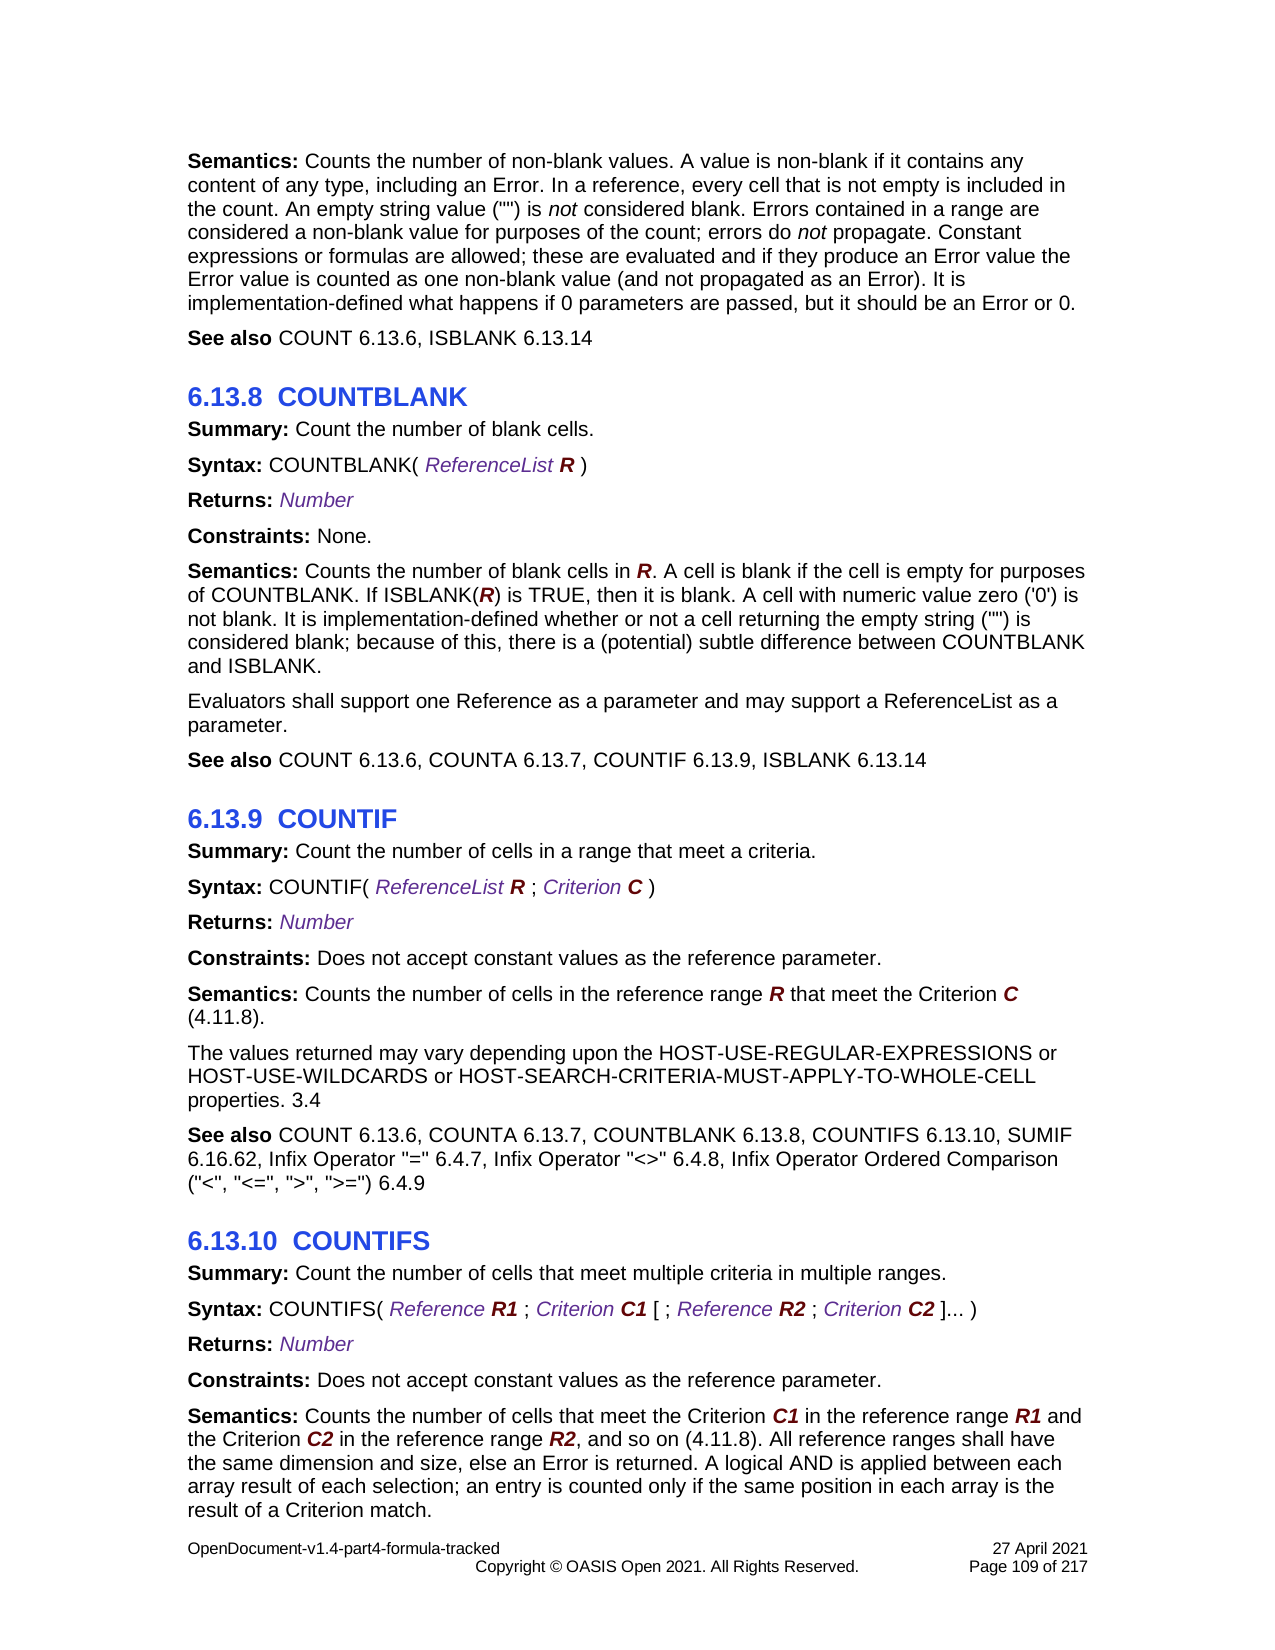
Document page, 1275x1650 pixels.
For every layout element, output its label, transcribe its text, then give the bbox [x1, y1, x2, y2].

subtitle COUNTIF [187, 803, 1088, 833]
text Returns: Number [187, 489, 1088, 512]
text Summary: Count the number of cells in a range that meet a criteria. [187, 839, 1088, 863]
text Constraints: None. [187, 524, 1088, 548]
text See also COUNT 6.13.6, COUNTA 6.13.7, COUNTIF 6.13.9, ISBLANK 6.13.14 [187, 749, 1088, 772]
text Evaluators shall support one Reference as a parameter and may support a ReferenceList as a parameter. [187, 690, 1088, 737]
text Syntax: COUNTIFS( Reference R1 ; Criterion C1 [ ; Reference R2 ; Criterion C2 ]... ) [187, 1297, 1088, 1321]
text Summary: Count the number of blank cells. [187, 417, 1088, 441]
text The values returned may vary depending upon the HOST-USE-REGULAR-EXPRESSIONS or HOST-USE-WILDCARDS or HOST-SEARCH-CRITERIA-MUST-APPLY-TO-WHOLE-CELL properties. 3.4 [187, 1041, 1088, 1112]
text Summary: Count the number of cells that meet multiple criteria in multiple ranges. [187, 1262, 1088, 1285]
text See also COUNT 6.13.6, COUNTA 6.13.7, COUNTBLANK 6.13.8, COUNTIFS 6.13.10, SUMIF 6.16.62, Infix Operator "=" 6.4.7, Infix Operator "<>" 6.4.8, Infix Operator Ordered Comparison ("<", "<=", ">", ">=") 6.4.9 [187, 1124, 1088, 1194]
text Semantics: Counts the number of blank cells in R. A cell is blank if the cell is empty for purposes of COUNTBLANK. If ISBLANK(R) is TRUE, then it is blank. A cell with numeric value zero ('0') is not blank. It is implementation-defined whether or not a cell returning the empty string ("") is considered blank; because of this, there is a (potential) subtle difference between COUNTBLANK and ISBLANK. [187, 560, 1088, 678]
text Semantics: Counts the number of non-blank values. A value is non-blank if it contains any content of any type, including an Error. In a reference, every cell that is not empty is included in the count. An empty string value ("") is not considered blank. Errors contained in a range are considered a non-blank value for purposes of the count; errors do not propagate. Constant expressions or formulas are allowed; these are evaluated and if they produce an Error value the Error value is counted as one non-blank value (and not propagated as an Error). It is implementation-defined what happens if 0 parameters are passed, but it should be an Error or 0. [187, 150, 1088, 315]
text Syntax: COUNTIF( ReferenceList R ; Criterion C ) [187, 875, 1088, 899]
subtitle COUNTIFS [187, 1226, 1088, 1256]
text Semantics: Counts the number of cells in the reference range R that meet the Criterion C (4.11.8). [187, 982, 1088, 1029]
text See also COUNT 6.13.6, ISBLANK 6.13.14 [187, 327, 1088, 350]
subtitle COUNTBLANK [187, 381, 1088, 411]
text Returns: Number [187, 911, 1088, 934]
text Semantics: Counts the number of cells that meet the Criterion C1 in the reference range R1 and the Criterion C2 in the reference range R2, and so on (4.11.8). All reference ranges shall have the same dimension and size, else an Error is returned. A logical AND is applied between each array result of each selection; an entry is counted only if the same position in each array is the result of a Criterion match. [187, 1404, 1088, 1522]
text Syntax: COUNTBLANK( ReferenceList R ) [187, 453, 1088, 477]
text Constraints: Does not accept constant values as the reference parameter. [187, 1368, 1088, 1392]
text Constraints: Does not accept constant values as the reference parameter. [187, 946, 1088, 970]
text Returns: Number [187, 1333, 1088, 1356]
